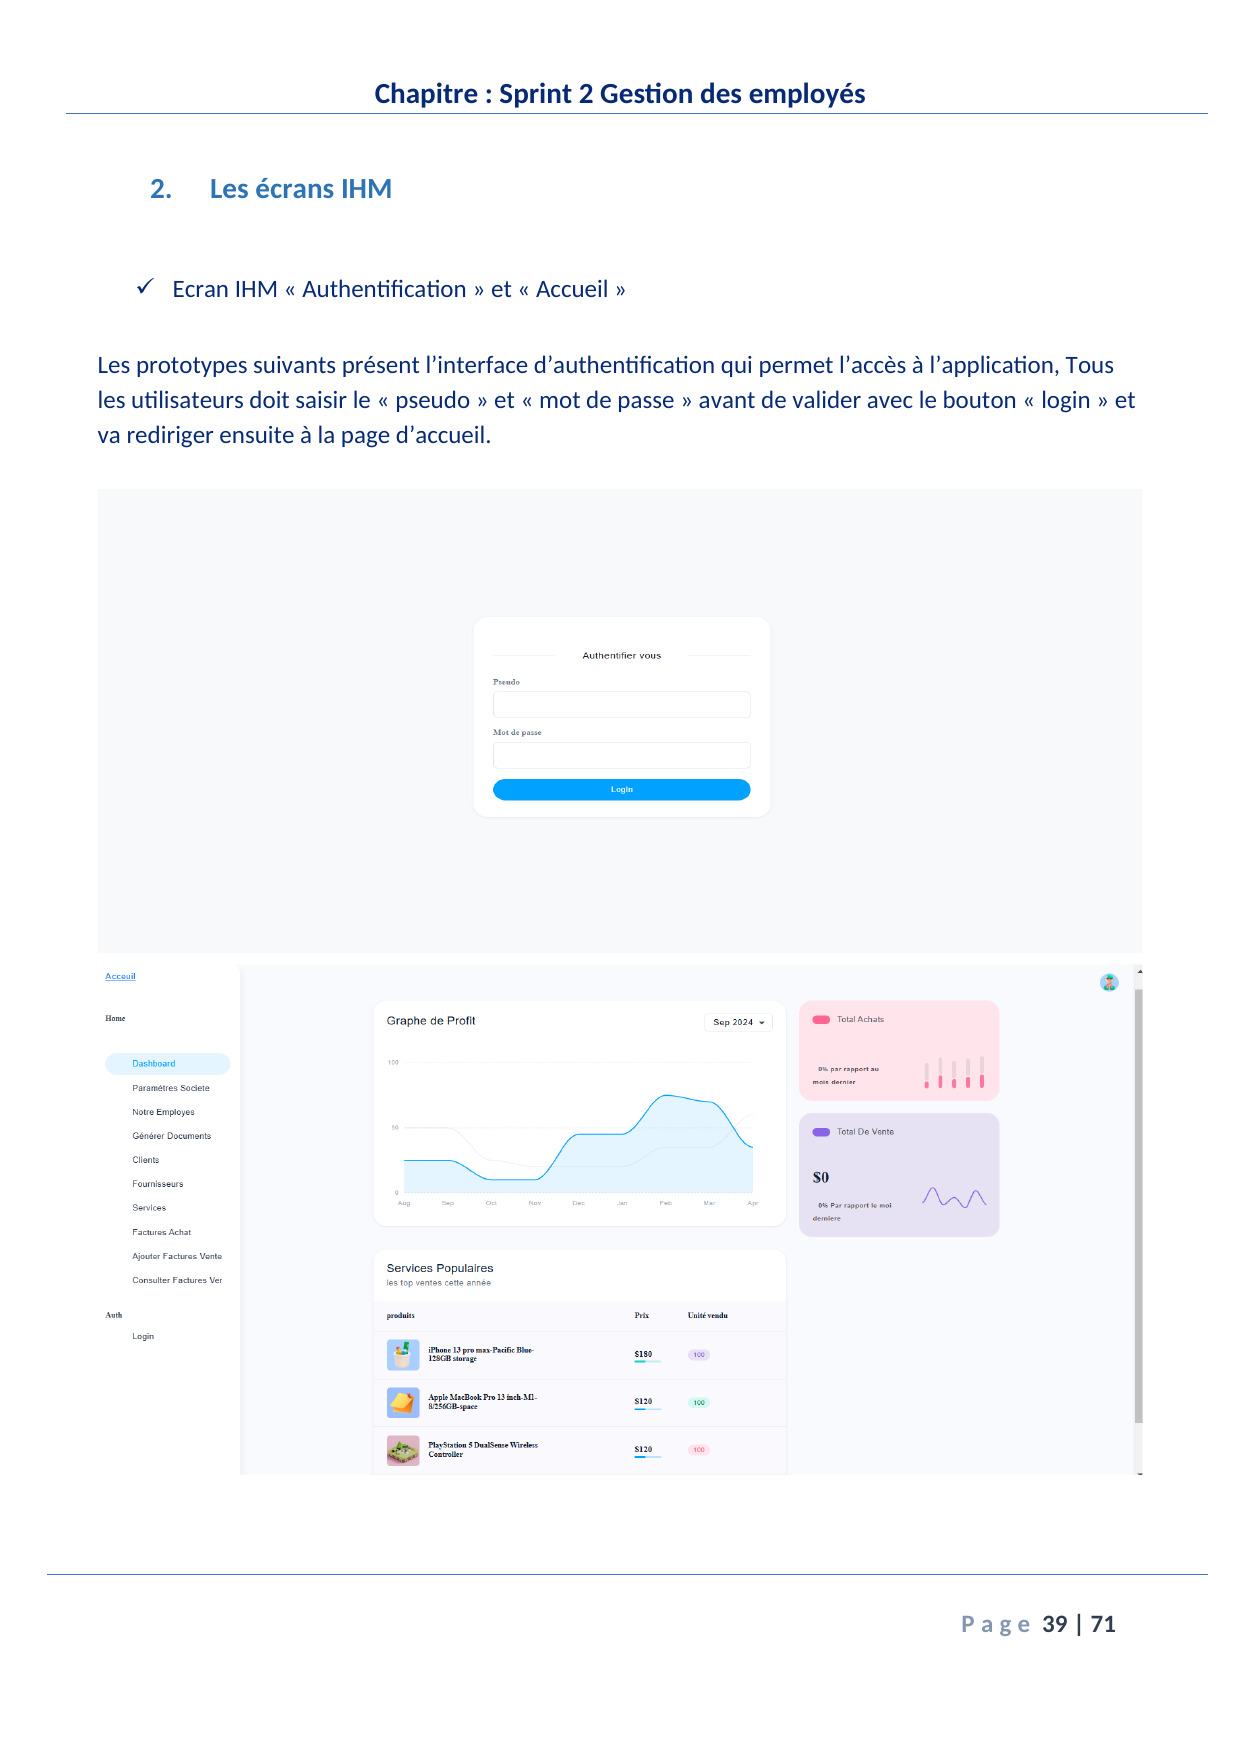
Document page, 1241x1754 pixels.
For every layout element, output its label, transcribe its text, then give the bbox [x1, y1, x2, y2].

list Ecran IHM « Authentification » et « Accueil » [135, 273, 1143, 304]
subtitle Les écrans IHM [172, 171, 1143, 206]
text Les prototypes suivants présent l’interface d’authentification qui permet l’accès à l’application, Tous les utilisateurs doit saisir le « pseudo » et « mot de passe » avant de valider avec le bouton « login » et va rediriger ensuite à la page d’accueil. [97, 349, 1143, 450]
